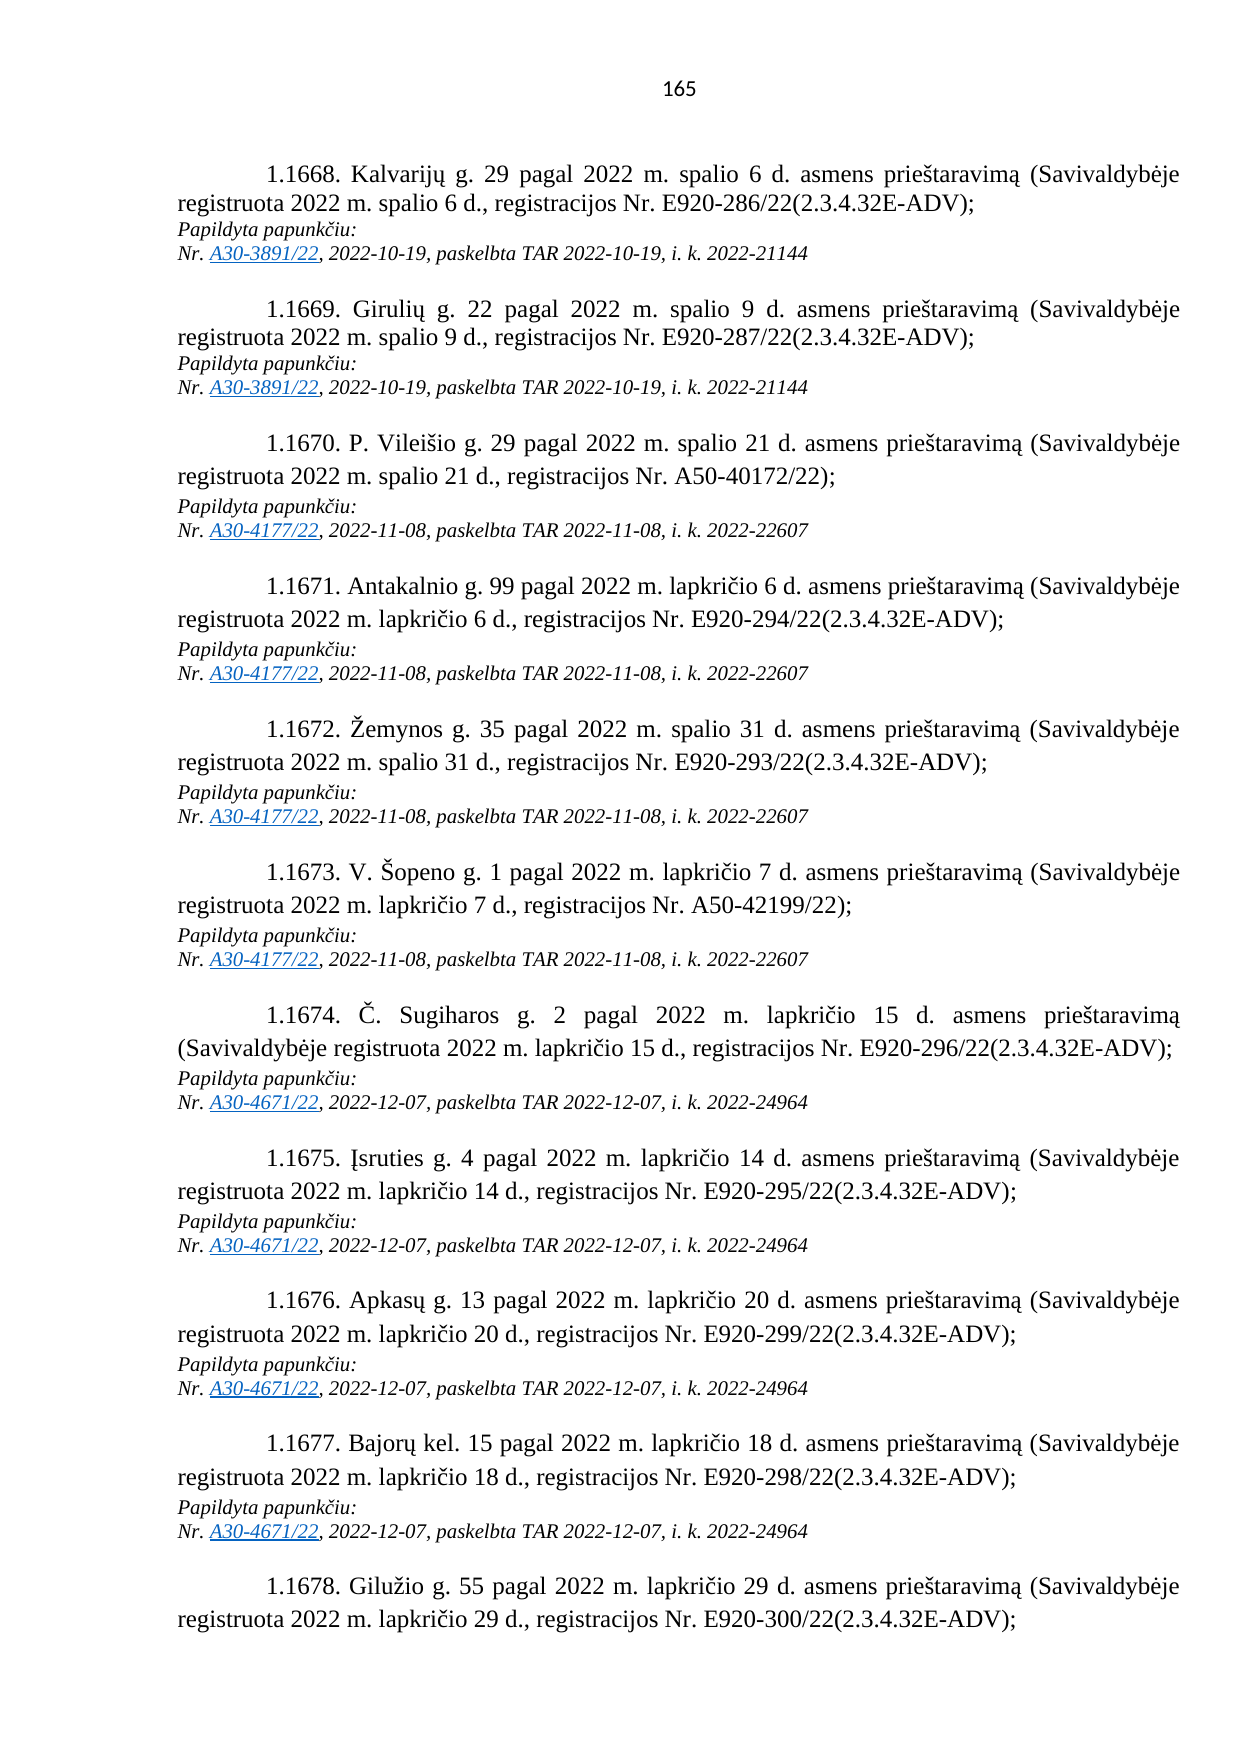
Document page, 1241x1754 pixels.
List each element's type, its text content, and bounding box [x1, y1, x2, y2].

text 1.1676. Apkasų g. 13 pagal 2022 m. lapkričio 20 d. asmens prieštaravimą (Savivaldybėje registruota 2022 m. lapkričio 20 d., registracijos Nr. E920-299/22(2.3.4.32E-ADV); [177, 1286, 1181, 1347]
text 1.1678. Gilužio g. 55 pagal 2022 m. lapkričio 29 d. asmens prieštaravimą (Savivaldybėje registruota 2022 m. lapkričio 29 d., registracijos Nr. E920-300/22(2.3.4.32E-ADV); [177, 1571, 1181, 1633]
text 1.1677. Bajorų kel. 15 pagal 2022 m. lapkričio 18 d. asmens prieštaravimą (Savivaldybėje registruota 2022 m. lapkričio 18 d., registracijos Nr. E920-298/22(2.3.4.32E-ADV); [177, 1428, 1181, 1490]
text Papildyta papunkčiu: [177, 1494, 1181, 1519]
text 1.1669. Girulių g. 22 pagal 2022 m. spalio 9 d. asmens prieštaravimą (Savivaldybėje registruota 2022 m. spalio 9 d., registracijos Nr. E920-287/22(2.3.4.32E-ADV); [177, 294, 1181, 351]
text Nr. A30-4177/22, 2022-11-08, paskelbta TAR 2022-11-08, i. k. 2022-22607 [177, 947, 1181, 971]
text Nr. A30-4671/22, 2022-12-07, paskelbta TAR 2022-12-07, i. k. 2022-24964 [177, 1090, 1181, 1114]
text Papildyta papunkčiu: [177, 780, 1181, 804]
text Papildyta papunkčiu: [177, 217, 1181, 241]
text 1.1675. Įsruties g. 4 pagal 2022 m. lapkričio 14 d. asmens prieštaravimą (Savivaldybėje registruota 2022 m. lapkričio 14 d., registracijos Nr. E920-295/22(2.3.4.32E-ADV); [177, 1143, 1181, 1204]
text Nr. A30-4671/22, 2022-12-07, paskelbta TAR 2022-12-07, i. k. 2022-24964 [177, 1233, 1181, 1257]
text Papildyta papunkčiu: [177, 494, 1181, 518]
text Nr. A30-4671/22, 2022-12-07, paskelbta TAR 2022-12-07, i. k. 2022-24964 [177, 1376, 1181, 1400]
text 1.1674. Č. Sugiharos g. 2 pagal 2022 m. lapkričio 15 d. asmens prieštaravimą (Savivaldybėje registruota 2022 m. lapkričio 15 d., registracijos Nr. E920-296/22(2.3.4.32E-ADV); [177, 1000, 1181, 1062]
text Nr. A30-4671/22, 2022-12-07, paskelbta TAR 2022-12-07, i. k. 2022-24964 [177, 1519, 1181, 1543]
text 1.1670. P. Vileišio g. 29 pagal 2022 m. spalio 21 d. asmens prieštaravimą (Savivaldybėje registruota 2022 m. spalio 21 d., registracijos Nr. A50-40172/22); [177, 428, 1181, 490]
text 1.1672. Žemynos g. 35 pagal 2022 m. spalio 31 d. asmens prieštaravimą (Savivaldybėje registruota 2022 m. spalio 31 d., registracijos Nr. E920-293/22(2.3.4.32E-ADV); [177, 714, 1181, 776]
text Nr. A30-4177/22, 2022-11-08, paskelbta TAR 2022-11-08, i. k. 2022-22607 [177, 518, 1181, 542]
text 1.1668. Kalvarijų g. 29 pagal 2022 m. spalio 6 d. asmens prieštaravimą (Savivaldybėje registruota 2022 m. spalio 6 d., registracijos Nr. E920-286/22(2.3.4.32E-ADV); [177, 159, 1181, 217]
text Nr. A30-3891/22, 2022-10-19, paskelbta TAR 2022-10-19, i. k. 2022-21144 [177, 241, 1181, 265]
text Nr. A30-4177/22, 2022-11-08, paskelbta TAR 2022-11-08, i. k. 2022-22607 [177, 804, 1181, 828]
text Papildyta papunkčiu: [177, 637, 1181, 661]
text Papildyta papunkčiu: [177, 1352, 1181, 1376]
text Nr. A30-3891/22, 2022-10-19, paskelbta TAR 2022-10-19, i. k. 2022-21144 [177, 375, 1181, 399]
text Papildyta papunkčiu: [177, 923, 1181, 947]
text Papildyta papunkčiu: [177, 1066, 1181, 1090]
text 1.1671. Antakalnio g. 99 pagal 2022 m. lapkričio 6 d. asmens prieštaravimą (Savivaldybėje registruota 2022 m. lapkričio 6 d., registracijos Nr. E920-294/22(2.3.4.32E-ADV); [177, 571, 1181, 633]
text Papildyta papunkčiu: [177, 351, 1181, 375]
text Papildyta papunkčiu: [177, 1209, 1181, 1233]
text 1.1673. V. Šopeno g. 1 pagal 2022 m. lapkričio 7 d. asmens prieštaravimą (Savivaldybėje registruota 2022 m. lapkričio 7 d., registracijos Nr. A50-42199/22); [177, 857, 1181, 919]
text Nr. A30-4177/22, 2022-11-08, paskelbta TAR 2022-11-08, i. k. 2022-22607 [177, 661, 1181, 685]
